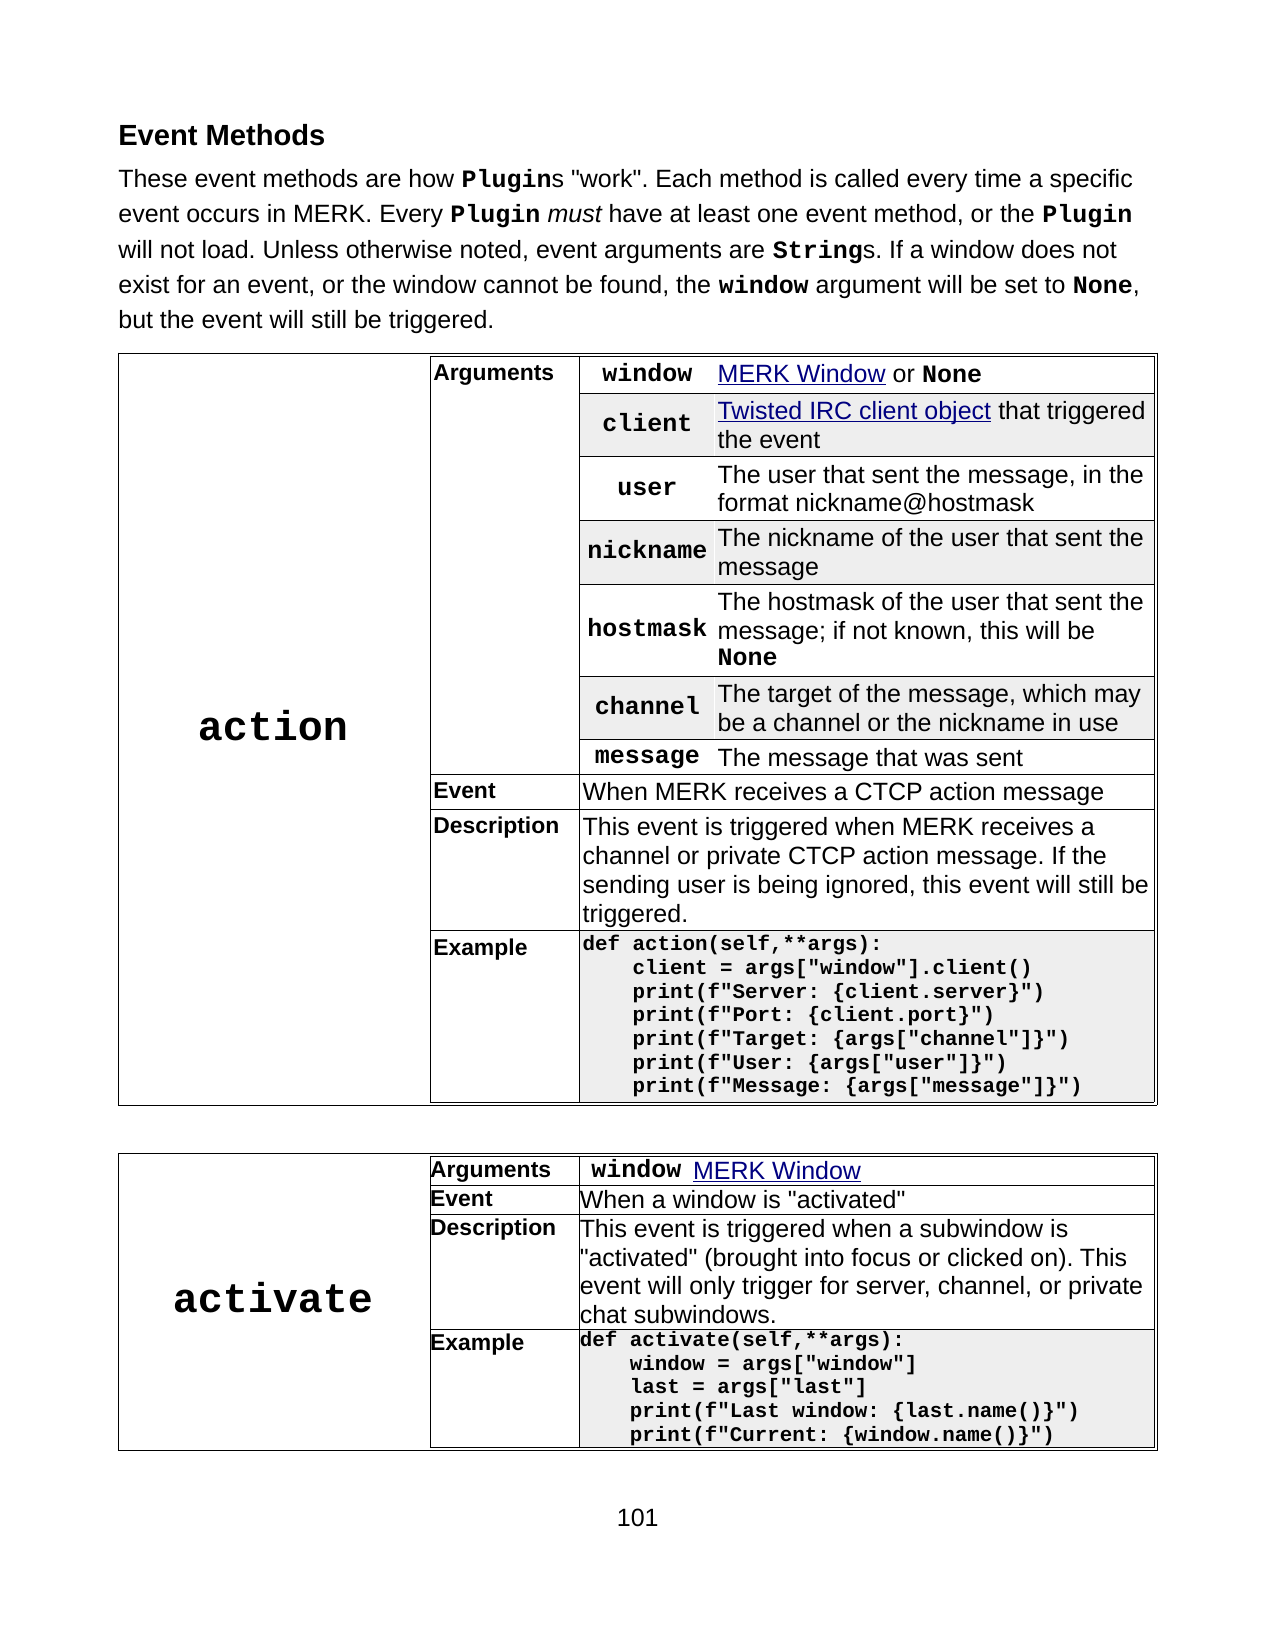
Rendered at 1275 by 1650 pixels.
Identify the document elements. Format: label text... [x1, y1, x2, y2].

text These event methods are how Plugins "work". Each method is called every time a specific event occurs in MERK. Every Plugin must have at least one event method, or the Plugin will not load. Unless otherwise noted, event arguments are Strings. If a window does not exist for an event, or the window cannot be found, the window argument will be set to None, but the event will still be triggered. [118, 164, 1157, 334]
table_cell channel [580, 677, 714, 739]
table_cell Description [431, 1215, 579, 1329]
table_cell The nickname of the user that sent the message [715, 521, 1154, 584]
table_header Arguments [431, 1157, 579, 1185]
table_cell When a window is "activated" [580, 1186, 1154, 1214]
table_cell When MERK receives a CTCP action message [580, 775, 1154, 809]
table_cell def action(self,**args): client = args["window"].client() print(f"Server: {client.server}") print(f"Port: {client.port}") print(f"Target: {args["channel"]}") print(f"User: {args["user"]}") print(f"Message: {args["message"]}") [580, 931, 1154, 1102]
table_cell This event is triggered when MERK receives a channel or private CTCP action message. If the sending user is being ignored, this event will still be triggered. [580, 810, 1154, 930]
table_cell Example [431, 1330, 579, 1447]
table_cell Example [431, 931, 579, 1102]
table_cell The target of the message, which may be a channel or the nickname in use [715, 677, 1154, 739]
table_cell Event [431, 775, 579, 809]
table_cell Event [431, 1186, 579, 1214]
table_header window [580, 1157, 693, 1185]
table_header MERK Window [693, 1157, 1154, 1185]
table_header Arguments [431, 357, 579, 774]
table_cell Description [431, 810, 579, 930]
table_cell The hostmask of the user that sent the message; if not known, this will be None [715, 585, 1154, 676]
table_cell message [580, 740, 714, 774]
table_header window [580, 357, 714, 393]
table_cell Twisted IRC client object that triggered the event [715, 394, 1154, 456]
table_header [427, 1154, 1157, 1450]
table_header activate [119, 1154, 427, 1450]
table_cell nickname [580, 521, 714, 584]
subtitle Event Methods [118, 118, 1157, 152]
table_cell user [580, 457, 714, 520]
table_cell def activate(self,**args): window = args["window"] last = args["last"] print(f"Last window: {last.name()}") print(f"Current: {window.name()}") [580, 1330, 1154, 1447]
table_header [427, 354, 1157, 1105]
table_header action [119, 354, 427, 1105]
table_cell hostmask [580, 585, 714, 676]
table_cell The message that was sent [715, 740, 1154, 774]
table_cell client [580, 394, 714, 456]
table_cell The user that sent the message, in the format nickname@hostmask [715, 457, 1154, 520]
table_header MERK Window or None [715, 357, 1154, 393]
table_cell This event is triggered when a subwindow is "activated" (brought into focus or clicked on). This event will only trigger for server, channel, or private chat subwindows. [580, 1215, 1154, 1329]
